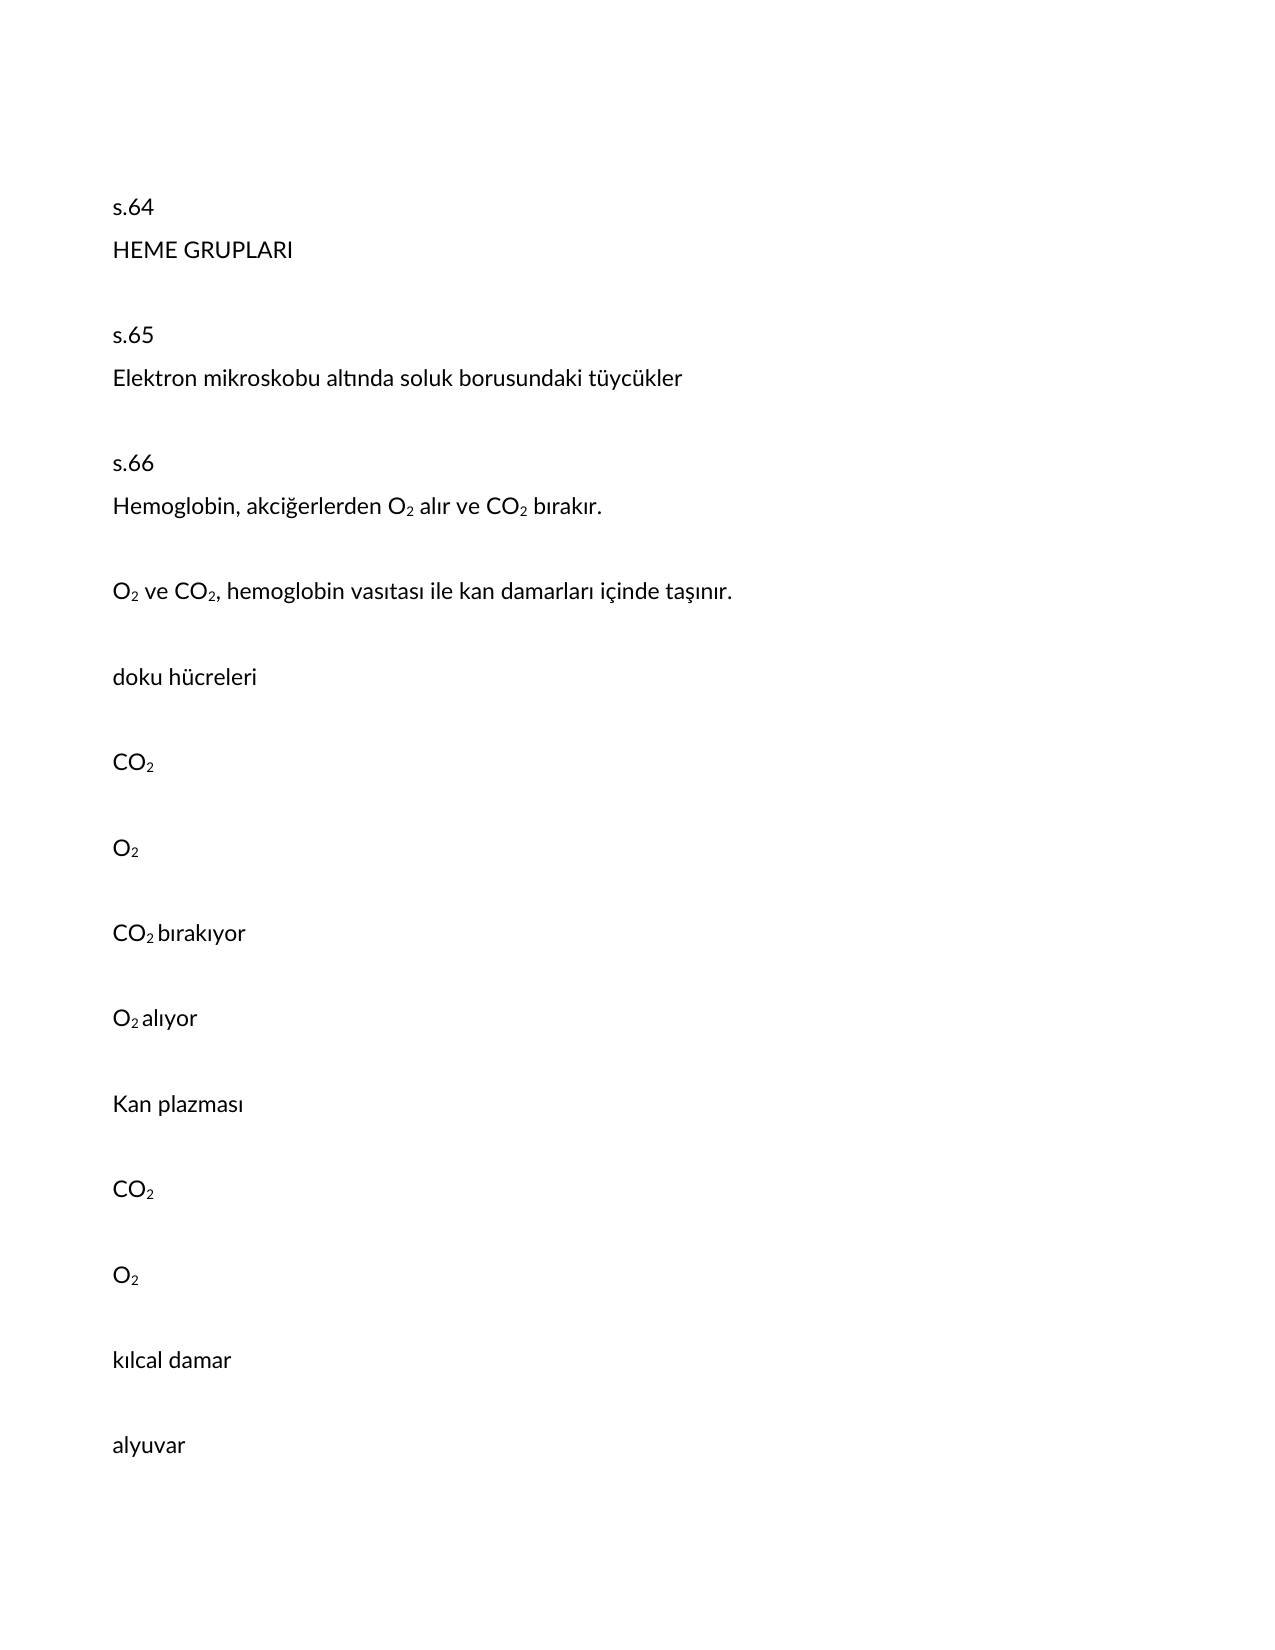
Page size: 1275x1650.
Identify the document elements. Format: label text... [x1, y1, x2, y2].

text O2 [75, 833, 1200, 861]
text O2 ve CO2, hemoglobin vasıtası ile kan damarları içinde taşınır. [75, 577, 1200, 604]
text Kan plazması [75, 1089, 1200, 1117]
text CO2 [75, 748, 1200, 775]
text CO2 bırakıyor [75, 919, 1200, 946]
text Elektron mikroskobu altında soluk borusundaki tüycükler [75, 363, 1200, 391]
text alyuvar [75, 1431, 1200, 1459]
text doku hücreleri [75, 662, 1200, 690]
text HEME GRUPLARI [75, 235, 1200, 263]
text s.66 [75, 449, 1200, 476]
text O2 alıyor [75, 1004, 1200, 1032]
text kılcal damar [75, 1346, 1200, 1373]
text s.64 [75, 193, 1200, 220]
text O2 [75, 1260, 1200, 1288]
text s.65 [75, 321, 1200, 348]
text CO2 [75, 1175, 1200, 1202]
text Hemoglobin, akciğerlerden O2 alır ve CO2 bırakır. [75, 492, 1200, 519]
